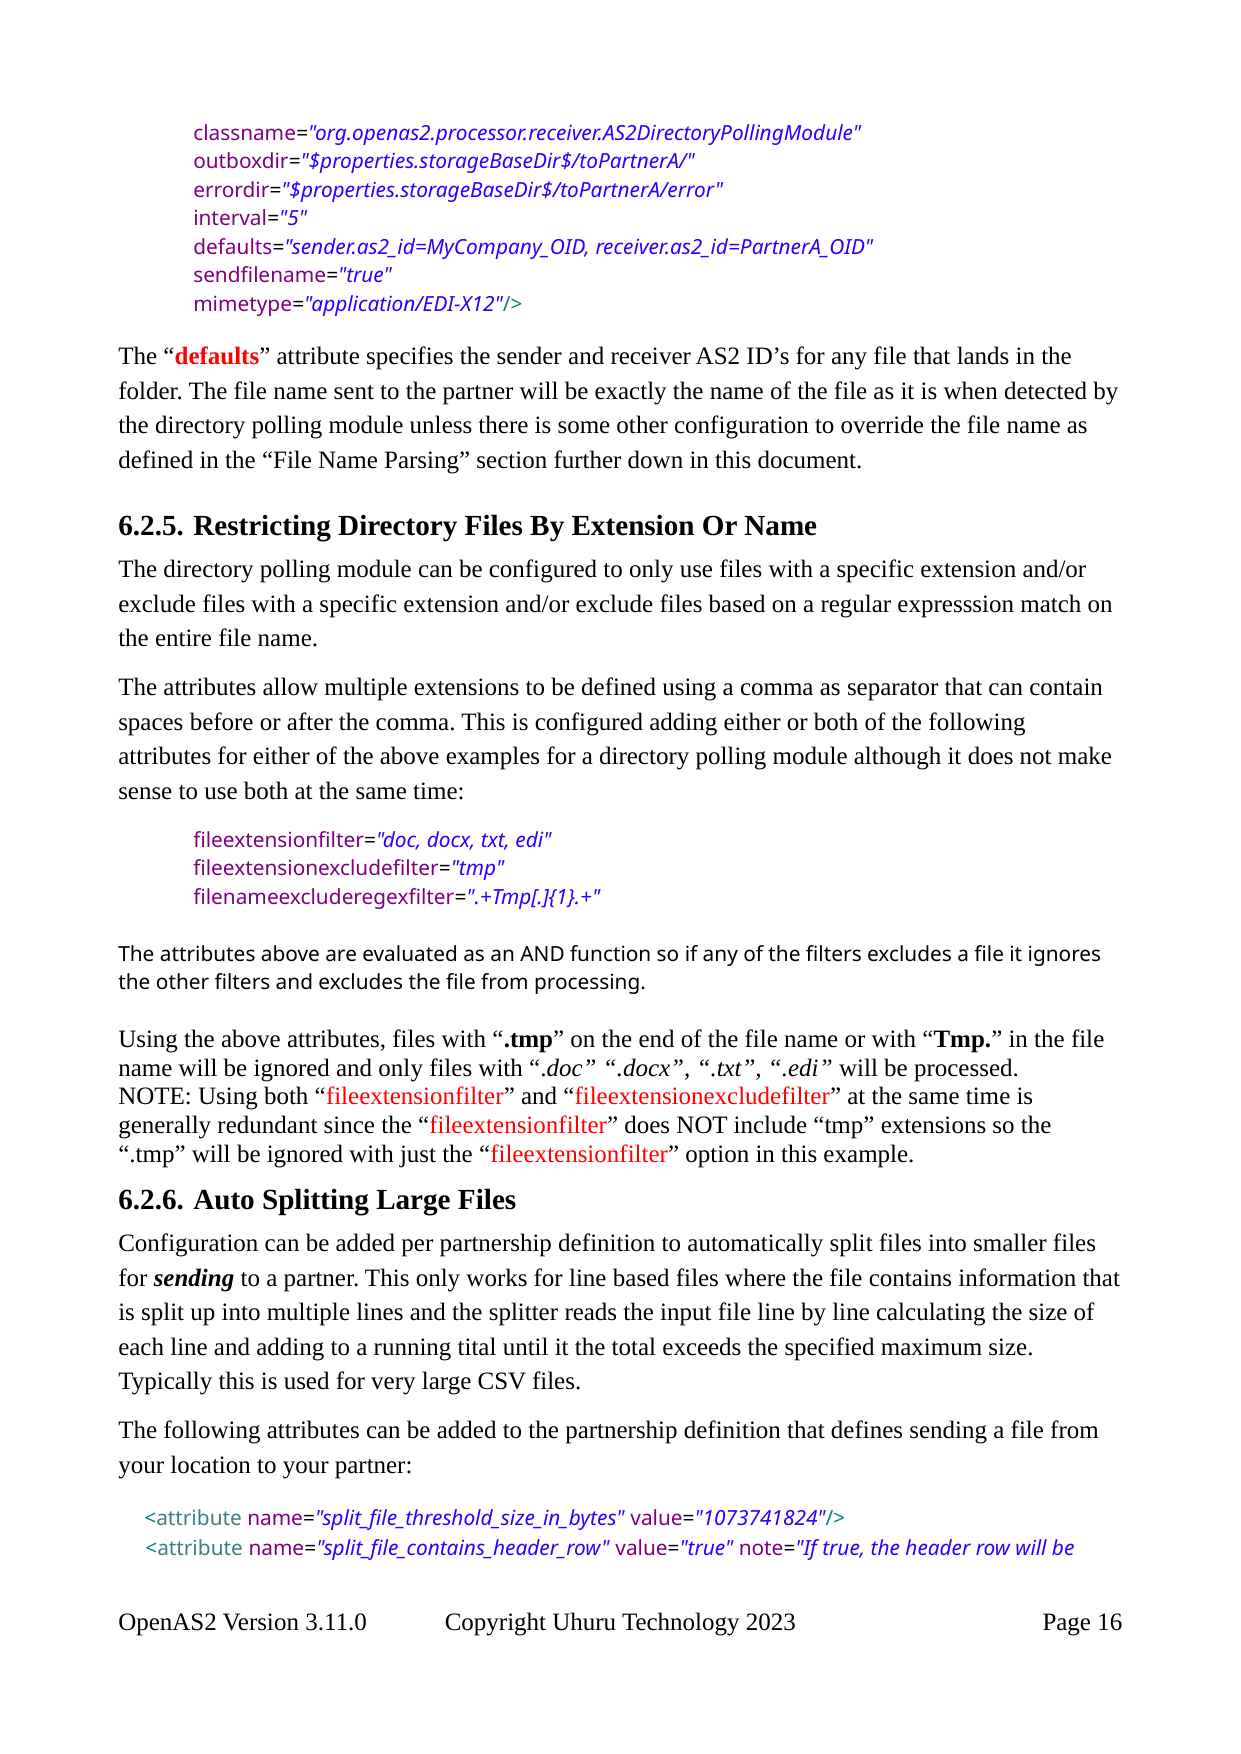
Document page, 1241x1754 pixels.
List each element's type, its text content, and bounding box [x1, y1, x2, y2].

text filenameexcluderegexfilter=".+Tmp[.]{1}.+" [118, 882, 1122, 910]
text Configuration can be added per partnership definition to automatically split files into smaller files for sending to a partner. This only works for line based files where the file contains information that is split up into multiple lines and the splitter reads the input file line by line calculating the size of each line and adding to a running tital until it the total exceeds the specified maximum size. Typically this is used for very large CSV files. [118, 1228, 1122, 1395]
text sendfilename="true" [118, 260, 1122, 289]
subtitle Auto Splitting Large Files [118, 1182, 1122, 1216]
text The following attributes can be added to the partnership definition that defines sending a file from your location to your partner: [118, 1415, 1122, 1478]
text errordir="$properties.storageBaseDir$/toPartnerA/error" [118, 175, 1122, 203]
text The “defaults” attribute specifies the sender and receiver AS2 ID’s for any file that lands in the folder. The file name sent to the partner will be exactly the name of the file as it is when detected by the directory polling module unless there is some other configuration to override the file name as defined in the “File Name Parsing” section further down in this document. [118, 341, 1122, 473]
text The directory polling module can be configured to only use files with a specific extension and/or exclude files with a specific extension and/or exclude files based on a regular expresssion match on the entire file name. [118, 554, 1122, 652]
text mimetype="application/EDI-X12"/> [118, 289, 1122, 317]
text <attribute name="split_file_threshold_size_in_bytes" value="1073741824"/> [118, 1499, 1122, 1533]
text classname="org.openas2.processor.receiver.AS2DirectoryPollingModule" [118, 118, 1122, 147]
text outboxdir="$properties.storageBaseDir$/toPartnerA/" [118, 147, 1122, 175]
text The attributes allow multiple extensions to be defined using a comma as separator that can contain spaces before or after the comma. This is configured adding either or both of the following attributes for either of the above examples for a directory polling module although it does not make sense to use both at the same time: [118, 672, 1122, 804]
text fileextensionfilter="doc, docx, txt, edi" [118, 825, 1122, 853]
text <attribute name="split_file_contains_header_row" value="true" note="If true, the header row will be [118, 1533, 1122, 1561]
text fileextensionexcludefilter="tmp" [118, 853, 1122, 882]
text interval="5" [118, 203, 1122, 232]
text defaults="sender.as2_id=MyCompany_OID, receiver.as2_id=PartnerA_OID" [118, 232, 1122, 260]
subtitle Restricting Directory Files By Extension Or Name [118, 508, 1122, 542]
text Using the above attributes, files with “.tmp” on the end of the file name or with “Tmp.” in the file name will be ignored and only files with “.doc” “.docx”, “.txt”, “.edi” will be processed. [118, 1024, 1122, 1081]
text NOTE: Using both “fileextensionfilter” and “fileextensionexcludefilter” at the same time is generally redundant since the “fileextensionfilter” does NOT include “tmp” extensions so the “.tmp” will be ignored with just the “fileextensionfilter” option in this example. [118, 1081, 1122, 1168]
text The attributes above are evaluated as an AND function so if any of the filters excludes a file it ignores the other filters and excludes the file from processing. [118, 939, 1122, 996]
